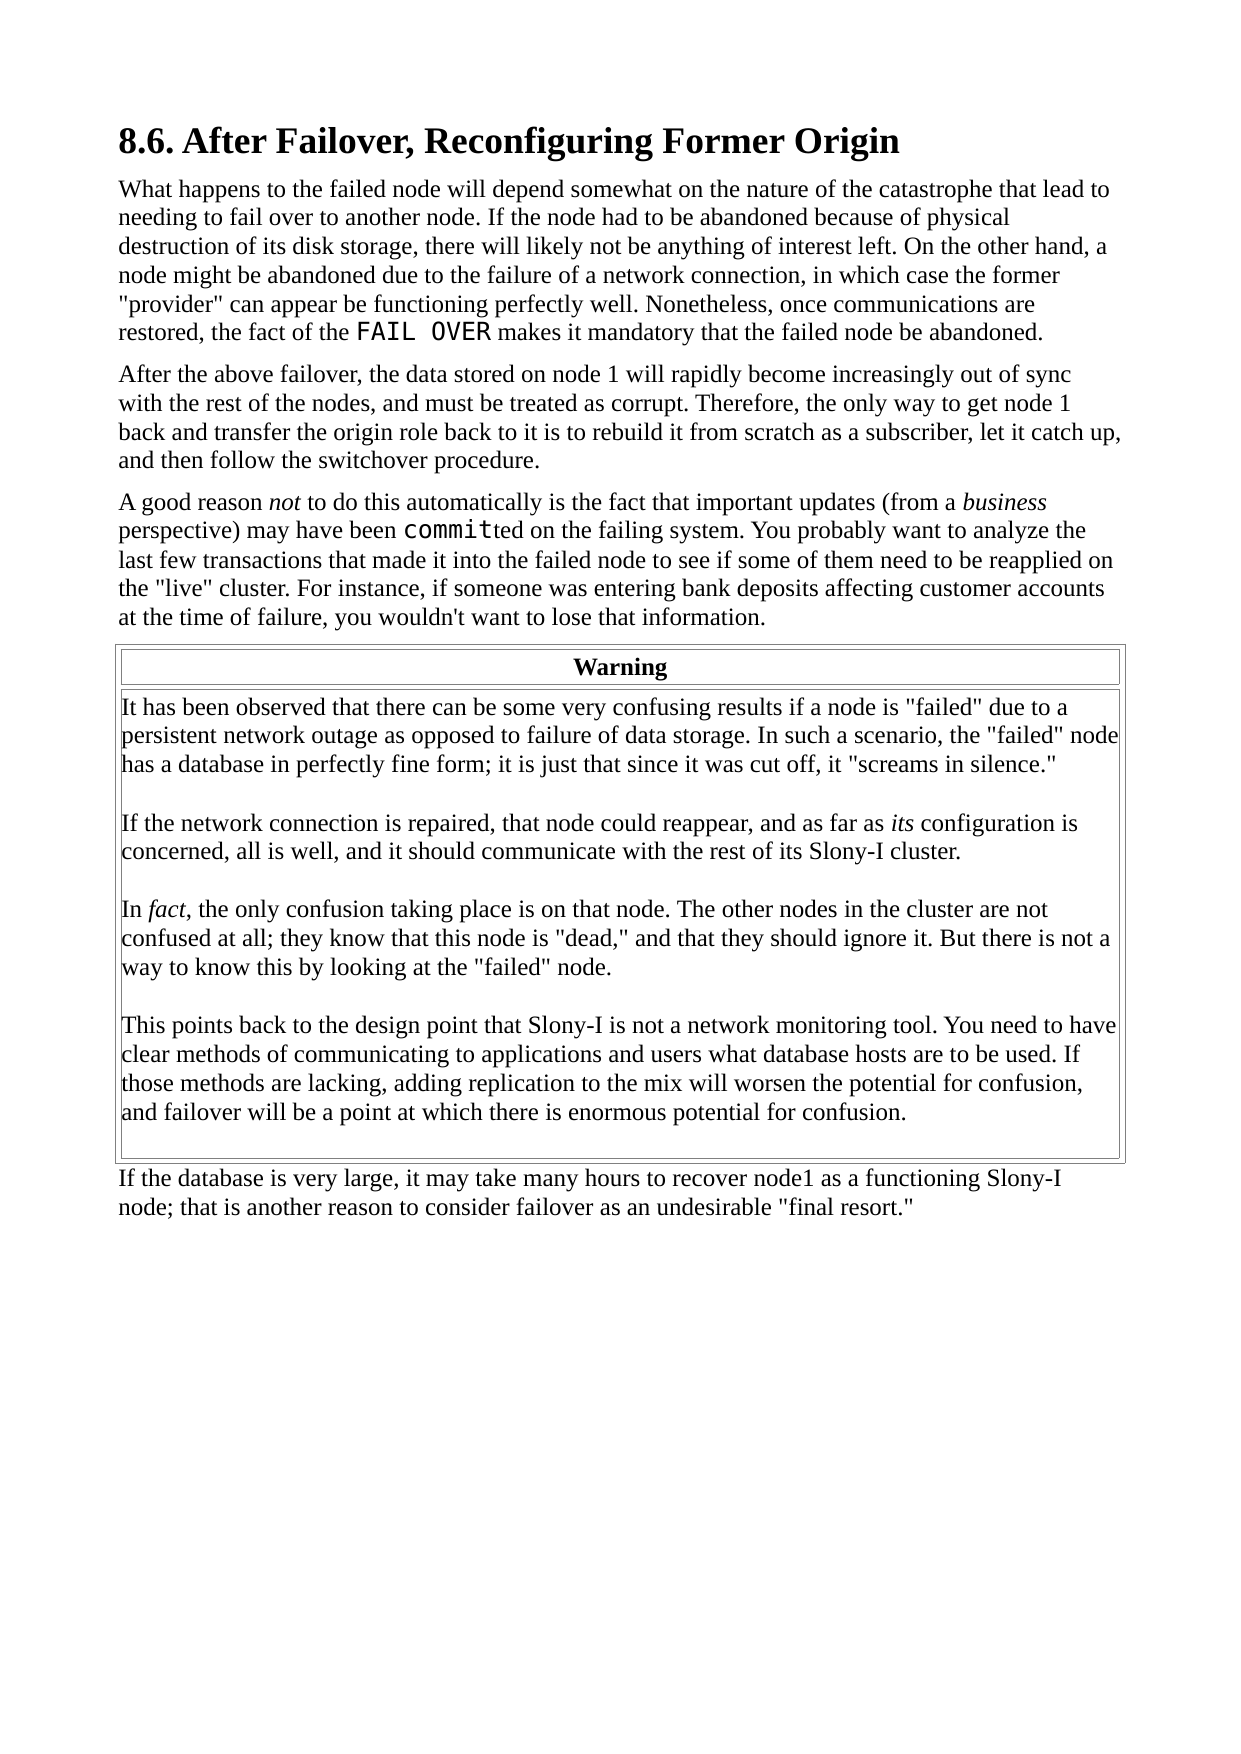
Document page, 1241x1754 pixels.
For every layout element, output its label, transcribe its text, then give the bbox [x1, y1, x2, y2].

text If the database is very large, it may take many hours to recover node1 as a functioning Slony-I node; that is another reason to consider failover as an undesirable "final resort." [118, 1164, 1122, 1221]
table_cell It has been observed that there can be some very confusing results if a node is "failed" due to a persistent network outage as opposed to failure of data storage. In such a scenario, the "failed" node has a database in perfectly fine form; it is just that since it was cut off, it "screams in silence." If the network connection is repaired, that node could reappear, and as far as its configuration is concerned, all is well, and it should communicate with the rest of its Slony-I cluster. In fact, the only confusion taking place is on that node. The other nodes in the cluster are not confused at all; they know that this node is "dead," and that they should ignore it. But there is not a way to know this by looking at the "failed" node. This points back to the design point that Slony-I is not a network monitoring tool. You need to have clear methods of communicating to applications and users what database hosts are to be used. If those methods are lacking, adding replication to the mix will worsen the potential for confusion, and failover will be a point at which there is enormous potential for confusion. [118, 684, 1122, 1158]
text A good reason not to do this automatically is the fact that important updates (from a business perspective) may have been committed on the failing system. You probably want to analyze the last few transactions that made it into the failed node to see if some of them need to be reapplied on the "live" cluster. For instance, if someone was entering bank deposits affecting customer accounts at the time of failure, you wouldn't want to lose that information. [118, 487, 1122, 631]
text What happens to the failed node will depend somewhat on the nature of the catastrophe that lead to needing to fail over to another node. If the node had to be abandoned because of physical destruction of its disk storage, there will likely not be anything of interest left. On the other hand, a node might be abandoned due to the failure of a network connection, in which case the former "provider" can appear be functioning perfectly well. Nonetheless, once communications are restored, the fact of the FAIL OVER makes it mandatory that the failed node be abandoned. [118, 174, 1122, 347]
subtitle 8.6. After Failover, Reconfiguring Former Origin [118, 118, 1122, 161]
table_header Warning [118, 645, 1122, 683]
text After the above failover, the data stored on node 1 will rapidly become increasingly out of sync with the rest of the nodes, and must be treated as corrupt. Therefore, the only way to get node 1 back and transfer the origin role back to it is to rebuild it from scratch as a subscriber, let it catch up, and then follow the switchover procedure. [118, 359, 1122, 474]
